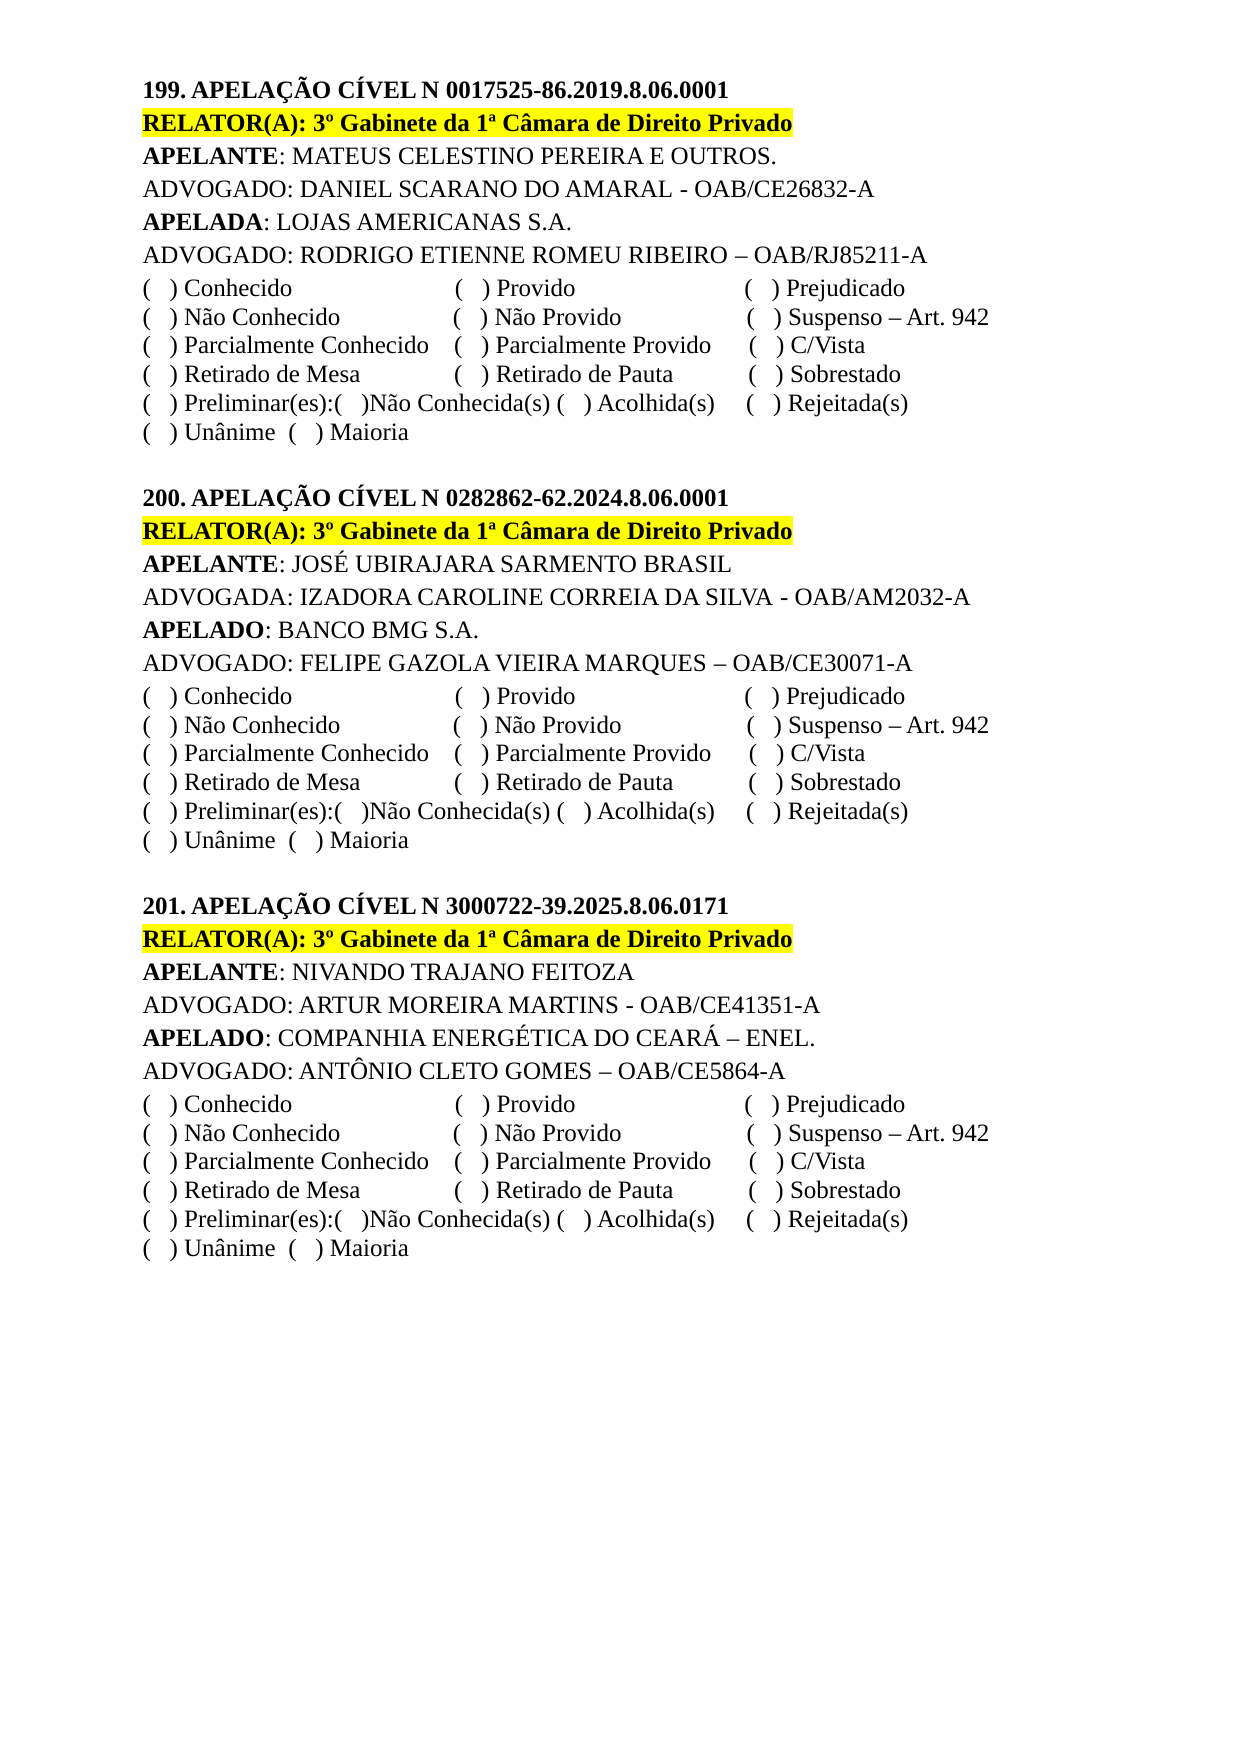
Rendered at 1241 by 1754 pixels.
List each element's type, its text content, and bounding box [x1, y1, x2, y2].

text ( ) Não Conhecido ( ) Não Provido ( ) Suspenso – Art. 942 [142, 1118, 1158, 1146]
text ( ) Retirado de Mesa ( ) Retirado de Pauta ( ) Sobrestado [142, 1175, 1158, 1204]
text ( ) Não Conhecido ( ) Não Provido ( ) Suspenso – Art. 942 [142, 710, 1158, 738]
text ( ) Retirado de Mesa ( ) Retirado de Pauta ( ) Sobrestado [142, 767, 1158, 796]
text ( ) Unânime ( ) Maioria [142, 1233, 1141, 1327]
text ( ) Parcialmente Conhecido ( ) Parcialmente Provido ( ) C/Vista [142, 1146, 1158, 1175]
text ( ) Não Conhecido ( ) Não Provido ( ) Suspenso – Art. 942 [142, 302, 1158, 331]
text ( ) Unânime ( ) Maioria 200. APELAÇÃO CÍVEL N 0282862-62.2024.8.06.0001 RELATOR(A): 3º Gabinete da 1ª Câmara de Direito Privado APELANTE: JOSÉ UBIRAJARA SARMENTO BRASIL ADVOGADA: IZADORA CAROLINE CORREIA DA SILVA - OAB/AM2032-A APELADO: BANCO BMG S.A. ADVOGADO: FELIPE GAZOLA VIEIRA MARQUES – OAB/CE30071-A [142, 417, 1141, 677]
text ( ) Retirado de Mesa ( ) Retirado de Pauta ( ) Sobrestado [142, 359, 1158, 388]
text ( ) Conhecido ( ) Provido ( ) Prejudicado [142, 681, 1141, 710]
text ( ) Preliminar(es):( )Não Conhecida(s) ( ) Acolhida(s) ( ) Rejeitada(s) [142, 1204, 1158, 1233]
text ( ) Conhecido ( ) Provido ( ) Prejudicado [142, 1089, 1141, 1118]
text ( ) Preliminar(es):( )Não Conhecida(s) ( ) Acolhida(s) ( ) Rejeitada(s) [142, 388, 1158, 417]
text ( ) Unânime ( ) Maioria 201. APELAÇÃO CÍVEL N 3000722-39.2025.8.06.0171 RELATOR(A): 3º Gabinete da 1ª Câmara de Direito Privado APELANTE: NIVANDO TRAJANO FEITOZA ADVOGADO: ARTUR MOREIRA MARTINS - OAB/CE41351-A APELADO: COMPANHIA ENERGÉTICA DO CEARÁ – ENEL. ADVOGADO: ANTÔNIO CLETO GOMES – OAB/CE5864-A [142, 825, 1141, 1085]
text ( ) Preliminar(es):( )Não Conhecida(s) ( ) Acolhida(s) ( ) Rejeitada(s) [142, 796, 1158, 825]
text ( ) Parcialmente Conhecido ( ) Parcialmente Provido ( ) C/Vista [142, 738, 1158, 767]
text ( ) Conhecido ( ) Provido ( ) Prejudicado [142, 273, 1141, 302]
text ( ) Parcialmente Conhecido ( ) Parcialmente Provido ( ) C/Vista [142, 331, 1158, 359]
text 199. APELAÇÃO CÍVEL N 0017525-86.2019.8.06.0001 RELATOR(A): 3º Gabinete da 1ª Câmara de Direito Privado APELANTE: MATEUS CELESTINO PEREIRA E OUTROS. ADVOGADO: DANIEL SCARANO DO AMARAL - OAB/CE26832-A APELADA: LOJAS AMERICANAS S.A. ADVOGADO: RODRIGO ETIENNE ROMEU RIBEIRO – OAB/RJ85211-A [142, 75, 1141, 269]
